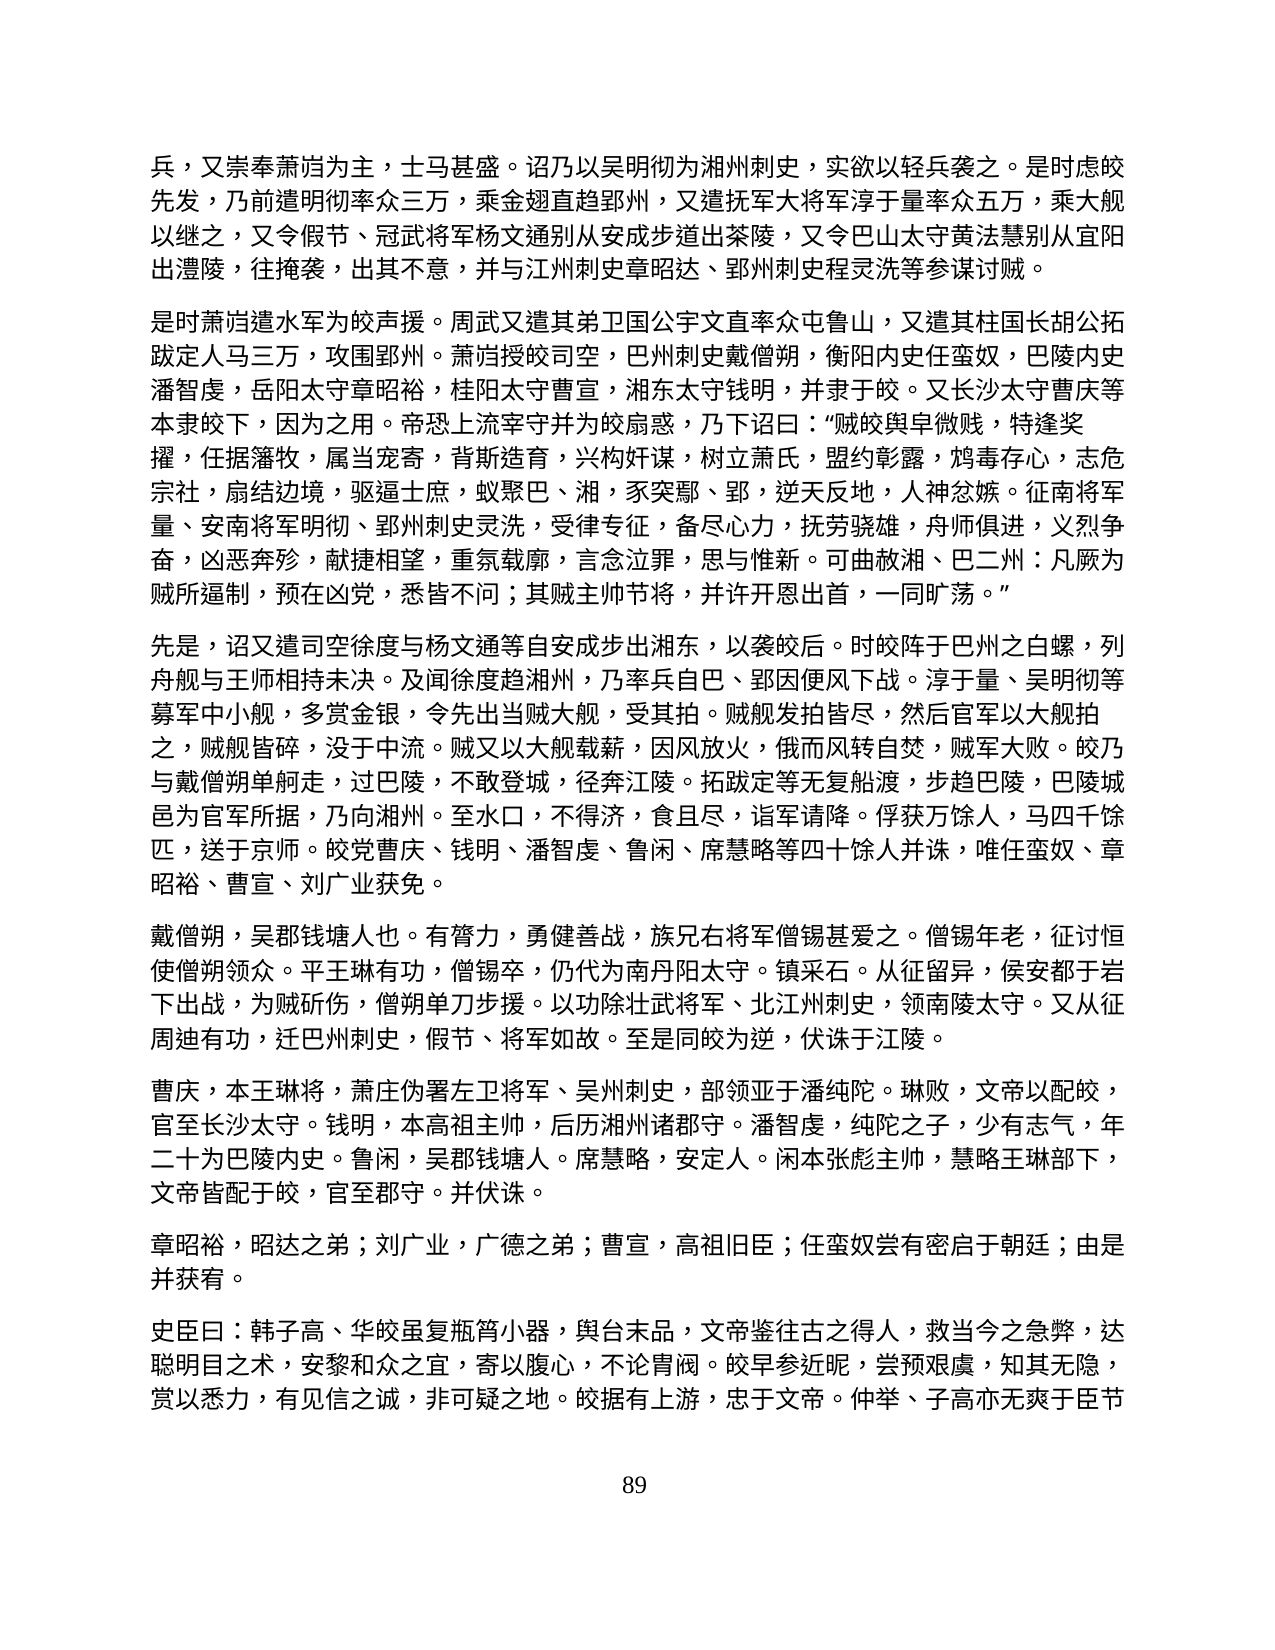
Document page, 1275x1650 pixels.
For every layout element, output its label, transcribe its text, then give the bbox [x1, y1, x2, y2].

text 史臣曰：韩子高、华皎虽复瓶筲小器，舆台末品，文帝鉴往古之得人，救当今之急弊，达聪明目之术，安黎和众之宜，寄以腹心，不论胄阀。皎早参近昵，尝预艰虞，知其无隐，赏以悉力，有见信之诚，非可疑之地。皎据有上游，忠于文帝。仲举、子高亦无爽于臣节 [150, 1313, 1125, 1416]
text 戴僧朔，吴郡钱塘人也。有膂力，勇健善战，族兄右将军僧锡甚爱之。僧锡年老，征讨恒使僧朔领众。平王琳有功，僧锡卒，仍代为南丹阳太守。镇采石。从征留异，侯安都于岩下出战，为贼斫伤，僧朔单刀步援。以功除壮武将军、北江州刺史，领南陵太守。又从征周迪有功，迁巴州刺史，假节、将军如故。至是同皎为逆，伏诛于江陵。 [150, 919, 1125, 1055]
text 是时萧岿遣水军为皎声援。周武又遣其弟卫国公宇文直率众屯鲁山，又遣其柱国长胡公拓跋定人马三万，攻围郢州。萧岿授皎司空，巴州刺史戴僧朔，衡阳内史任蛮奴，巴陵内史潘智虔，岳阳太守章昭裕，桂阳太守曹宣，湘东太守钱明，并隶于皎。又长沙太守曹庆等本隶皎下，因为之用。帝恐上流宰守并为皎扇惑，乃下诏曰：“贼皎舆皁微贱，特逢奖擢，任据籓牧，属当宠寄，背斯造育，兴构奸谋，树立萧氏，盟约彰露，鸩毒存心，志危宗社，扇结边境，驱逼士庶，蚁聚巴、湘，豕突鄢、郢，逆天反地，人神忿嫉。征南将军量、安南将军明彻、郢州刺史灵洗，受律专征，备尽心力，抚劳骁雄，舟师俱进，义烈争奋，凶恶奔殄，献捷相望，重氛载廓，言念泣罪，思与惟新。可曲赦湘、巴二州：凡厥为贼所逼制，预在凶党，悉皆不问；其贼主帅节将，并许开恩出首，一同旷荡。” [150, 304, 1125, 611]
text 兵，又崇奉萧岿为主，士马甚盛。诏乃以吴明彻为湘州刺史，实欲以轻兵袭之。是时虑皎先发，乃前遣明彻率众三万，乘金翅直趋郢州，又遣抚军大将军淳于量率众五万，乘大舰以继之，又令假节、冠武将军杨文通别从安成步道出茶陵，又令巴山太守黄法慧别从宜阳出澧陵，往掩袭，出其不意，并与江州刺史章昭达、郢州刺史程灵洗等参谋讨贼。 [150, 150, 1125, 286]
text 曹庆，本王琳将，萧庄伪署左卫将军、吴州刺史，部领亚于潘纯陀。琳败，文帝以配皎，官至长沙太守。钱明，本高祖主帅，后历湘州诸郡守。潘智虔，纯陀之子，少有志气，年二十为巴陵内史。鲁闲，吴郡钱塘人。席慧略，安定人。闲本张彪主帅，慧略王琳部下，文帝皆配于皎，官至郡守。并伏诛。 [150, 1073, 1125, 1209]
text 章昭裕，昭达之弟；刘广业，广德之弟；曹宣，高祖旧臣；任蛮奴尝有密启于朝廷；由是并获宥。 [150, 1227, 1125, 1296]
text 先是，诏又遣司空徐度与杨文通等自安成步出湘东，以袭皎后。时皎阵于巴州之白螺，列舟舰与王师相持未决。及闻徐度趋湘州，乃率兵自巴、郢因便风下战。淳于量、吴明彻等募军中小舰，多赏金银，令先出当贼大舰，受其拍。贼舰发拍皆尽，然后官军以大舰拍之，贼舰皆碎，没于中流。贼又以大舰载薪，因风放火，俄而风转自焚，贼军大败。皎乃与戴僧朔单舸走，过巴陵，不敢登城，径奔江陵。拓跋定等无复船渡，步趋巴陵，巴陵城邑为官军所据，乃向湘州。至水口，不得济，食且尽，诣军请降。俘获万馀人，马四千馀匹，送于京师。皎党曹庆、钱明、潘智虔、鲁闲、席慧略等四十馀人并诛，唯任蛮奴、章昭裕、曹宣、刘广业获免。 [150, 629, 1125, 901]
